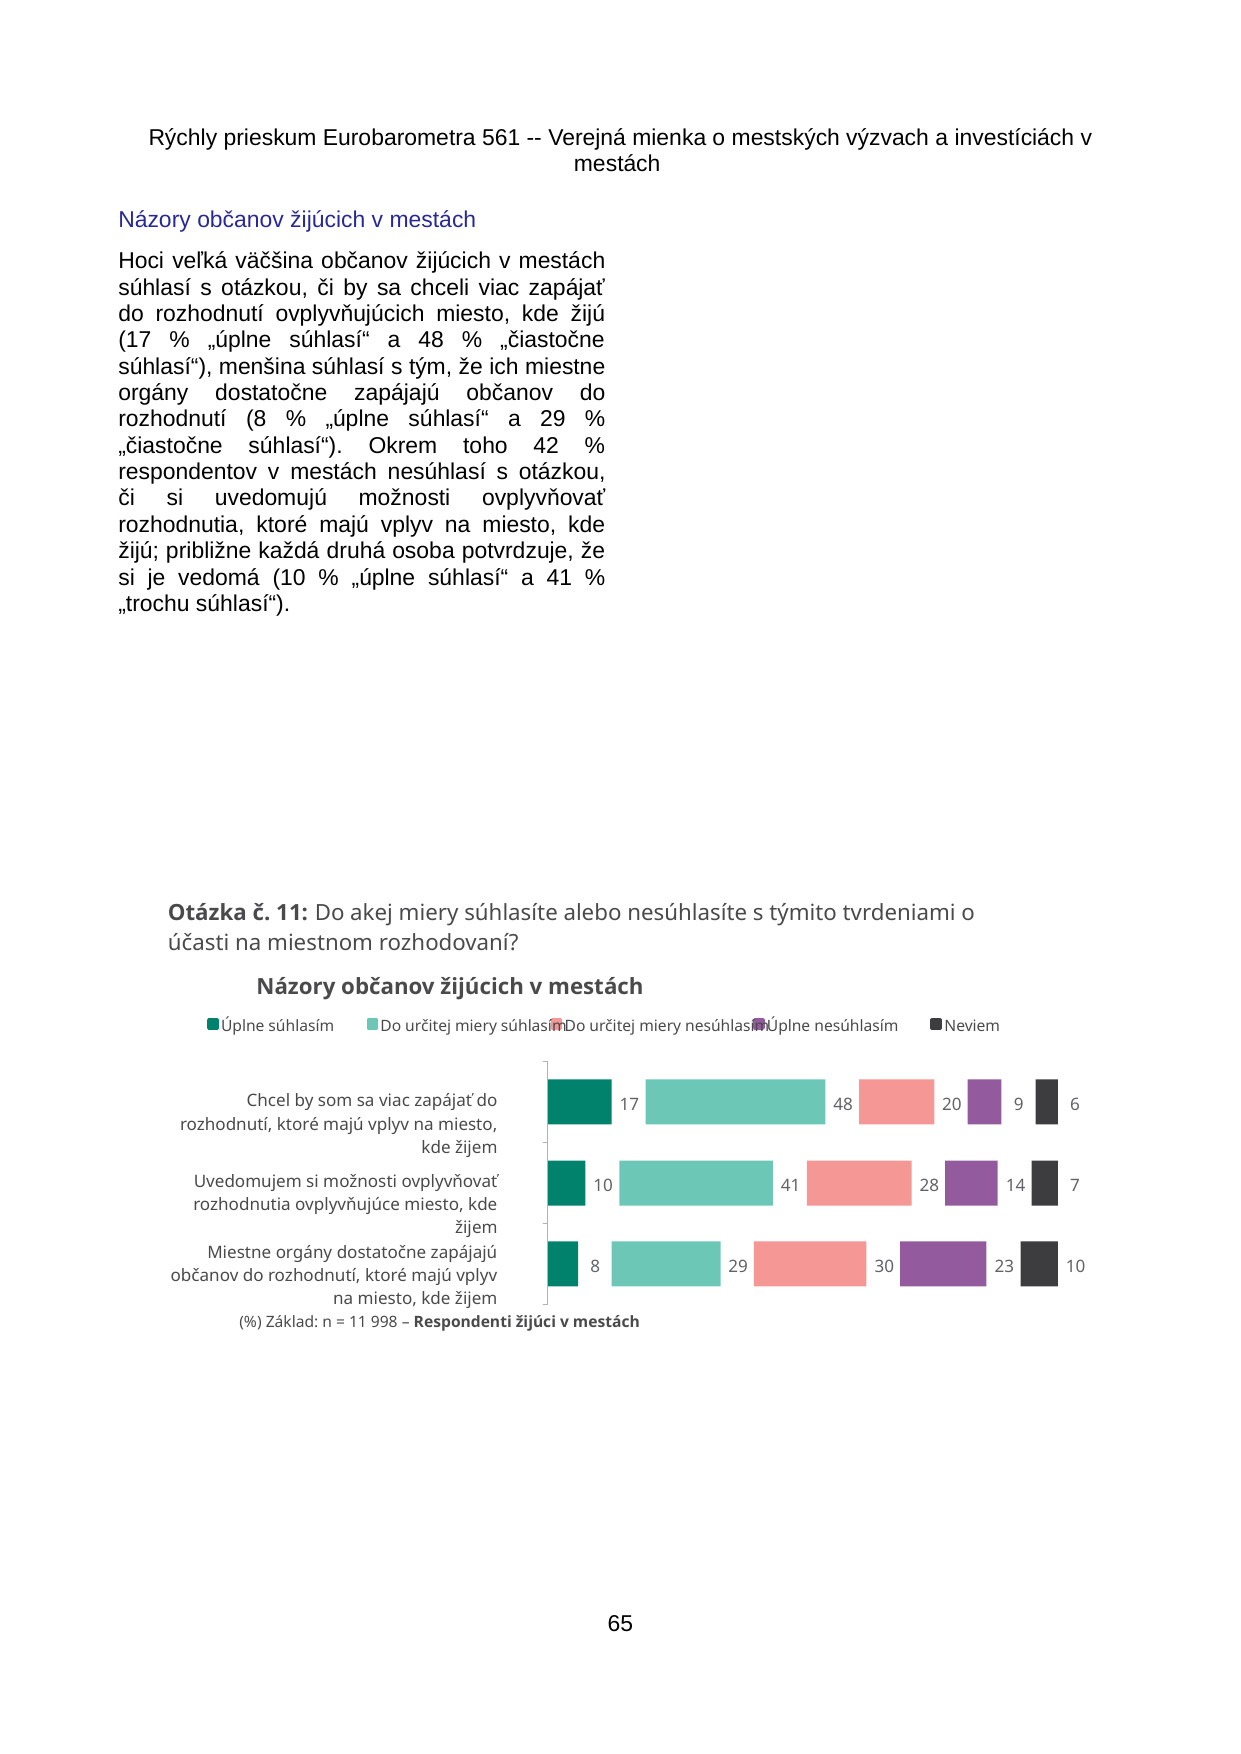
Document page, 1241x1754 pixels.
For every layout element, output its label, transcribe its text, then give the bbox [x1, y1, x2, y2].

text Názory občanov žijúcich v mestách [118, 206, 605, 233]
text Hoci veľká väčšina občanov žijúcich v mestách súhlasí s otázkou, či by sa chceli viac zapájať do rozhodnutí ovplyvňujúcich miesto, kde žijú (17 % „úplne súhlasí“ a 48 % „čiastočne súhlasí“), menšina súhlasí s tým, že ich miestne orgány dostatočne zapájajú občanov do rozhodnutí (8 % „úplne súhlasí“ a 29 % „čiastočne súhlasí“). Okrem toho 42 % respondentov v mestách nesúhlasí s otázkou, či si uvedomujú možnosti ovplyvňovať rozhodnutia, ktoré majú vplyv na miesto, kde žijú; približne každá druhá osoba potvrdzuje, že si je vedomá (10 % „úplne súhlasí“ a 41 % „trochu súhlasí“). [118, 247, 605, 616]
